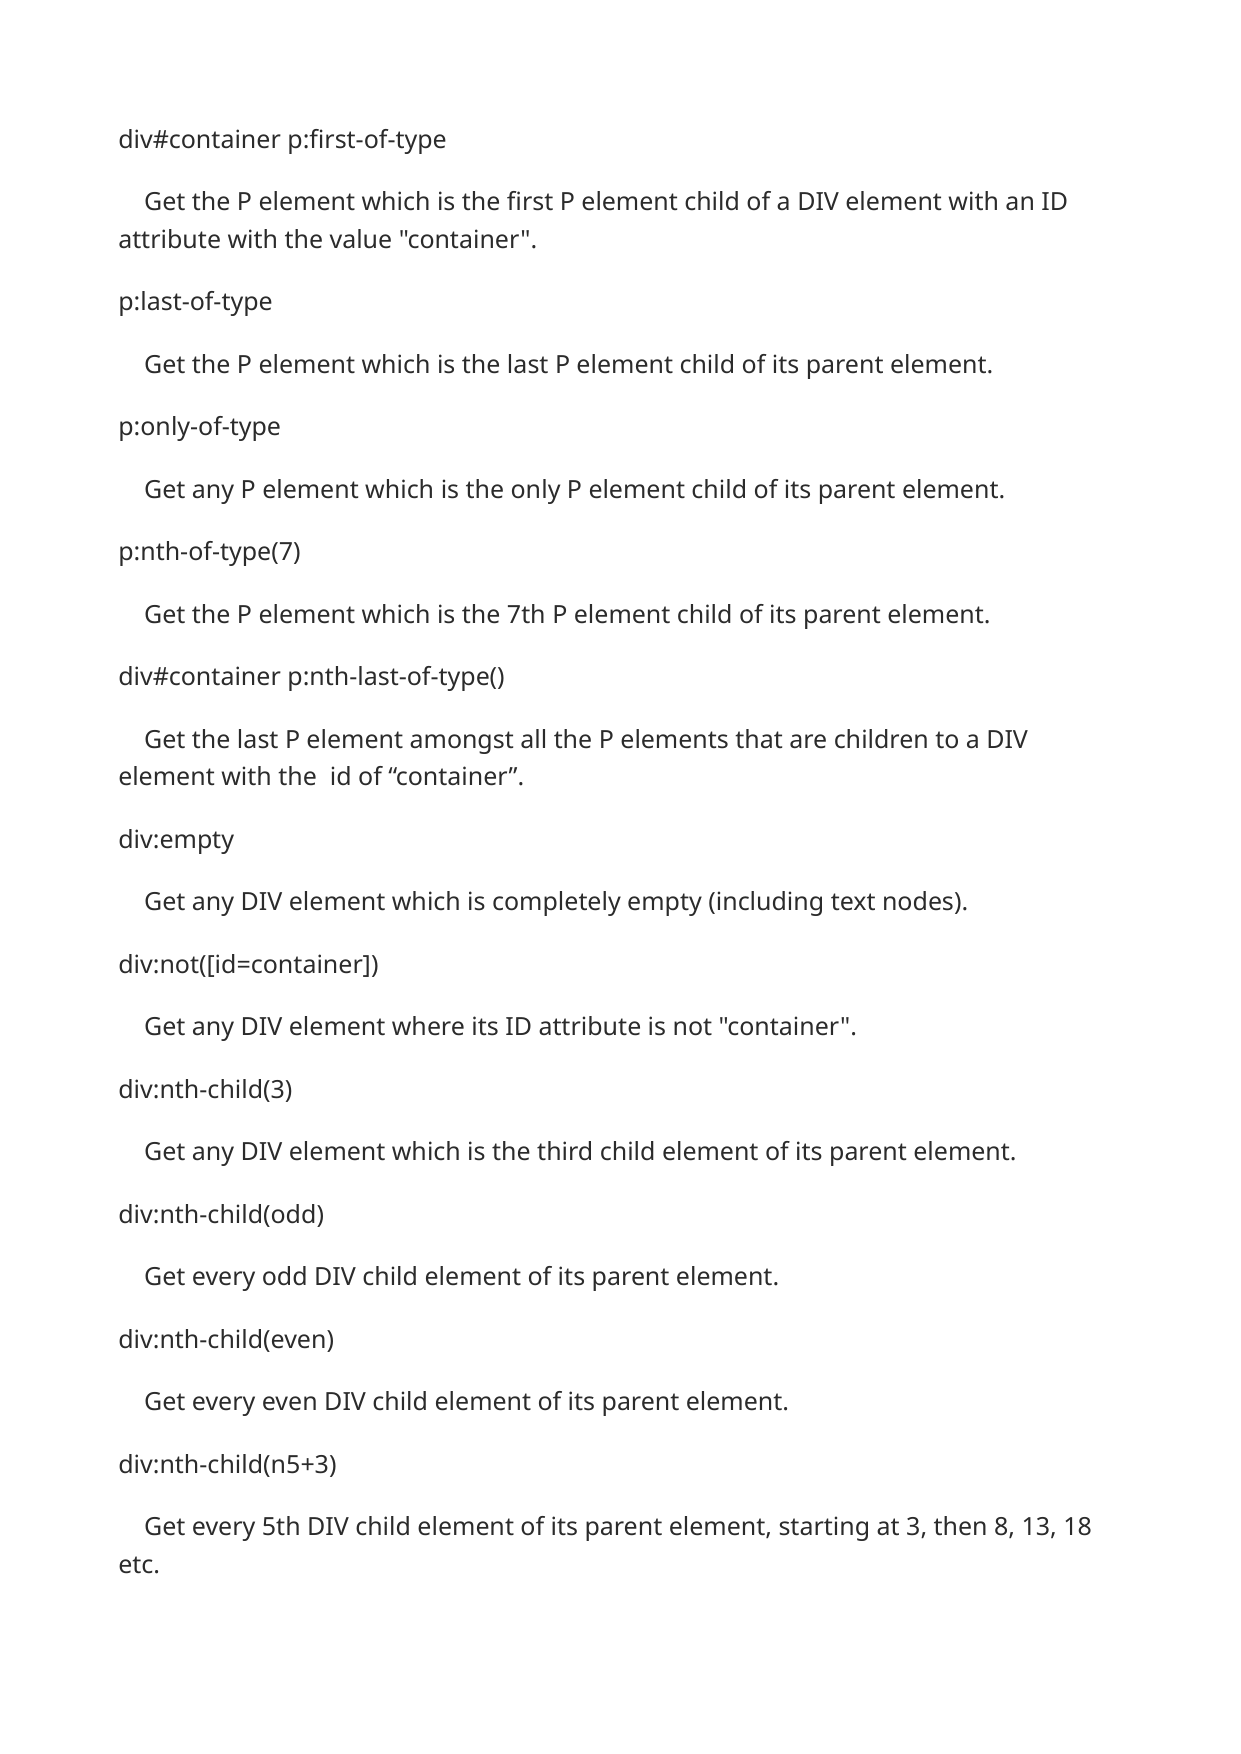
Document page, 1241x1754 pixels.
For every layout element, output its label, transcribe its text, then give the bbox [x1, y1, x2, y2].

text Get the last P element amongst all the P elements that are children to a DIV element with the id of “container”. [118, 718, 1122, 793]
text Get the P element which is the last P element child of its parent element. [118, 343, 1122, 381]
text div:nth-child(even) [118, 1318, 1122, 1356]
text Get any DIV element which is completely empty (including text nodes). [118, 881, 1122, 918]
text div:empty [118, 818, 1122, 856]
text Get every 5th DIV child element of its parent element, starting at 3, then 8, 13, 18 etc. [118, 1506, 1122, 1581]
text div:nth-child(3) [118, 1068, 1122, 1106]
text Get every even DIV child element of its parent element. [118, 1381, 1122, 1418]
text div#container p:nth-last-of-type() [118, 656, 1122, 693]
text Get any P element which is the only P element child of its parent element. [118, 468, 1122, 506]
text div:not([id=container]) [118, 943, 1122, 981]
text Get any DIV element which is the third child element of its parent element. [118, 1131, 1122, 1168]
text Get any DIV element where its ID attribute is not "container". [118, 1006, 1122, 1043]
text Get the P element which is the 7th P element child of its parent element. [118, 593, 1122, 631]
text div:nth-child(odd) [118, 1193, 1122, 1231]
text Get the P element which is the first P element child of a DIV element with an ID attribute with the value "container". [118, 181, 1122, 256]
text p:last-of-type [118, 281, 1122, 318]
text Get every odd DIV child element of its parent element. [118, 1256, 1122, 1293]
text p:only-of-type [118, 406, 1122, 443]
text div:nth-child(n5+3) [118, 1443, 1122, 1481]
text div#container p:first-of-type [118, 118, 1122, 156]
text p:nth-of-type(7) [118, 531, 1122, 568]
